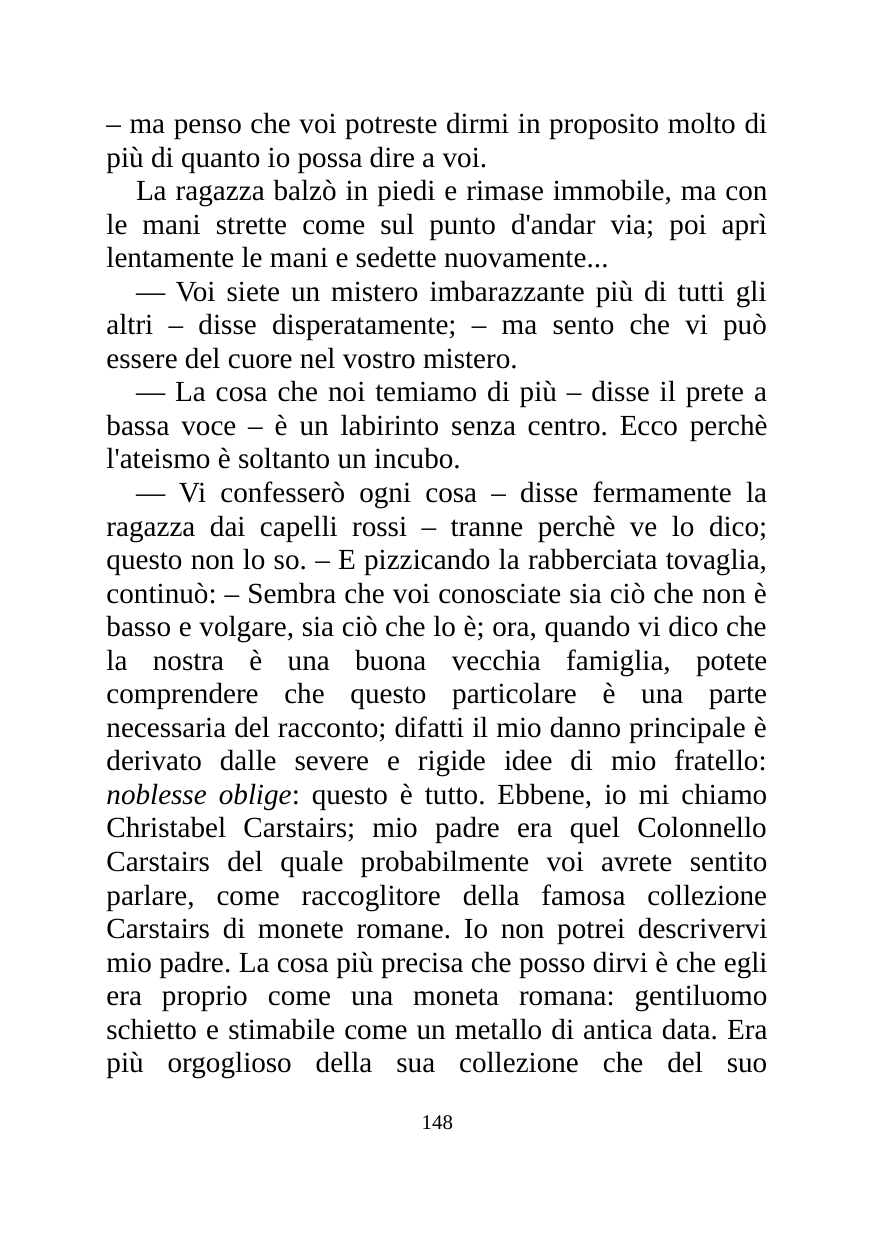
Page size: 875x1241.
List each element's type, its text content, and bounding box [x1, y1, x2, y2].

text — Vi confesserò ogni cosa – disse fermamente la ragazza dai capelli rossi – tranne perchè ve lo dico; questo non lo so. – E pizzicando la rabberciata tovaglia, continuò: – Sembra che voi conosciate sia ciò che non è basso e volgare, sia ciò che lo è; ora, quando vi dico che la nostra è una buona vecchia famiglia, potete comprendere che questo particolare è una parte necessaria del racconto; difatti il mio danno principale è derivato dalle severe e rigide idee di mio fratello: noblesse oblige: questo è tutto. Ebbene, io mi chiamo Christabel Carstairs; mio padre era quel Colonnello Carstairs del quale probabilmente voi avrete sentito parlare, come raccoglitore della famosa collezione Carstairs di monete romane. Io non potrei descrivervi mio padre. La cosa più precisa che posso dirvi è che egli era proprio come una moneta romana: gentiluomo schietto e stimabile come un metallo di antica data. Era più orgoglioso della sua collezione che del suo [106, 475, 768, 1079]
text – ma penso che voi potreste dirmi in proposito molto di più di quanto io possa dire a voi. [106, 106, 768, 173]
text — La cosa che noi temiamo di più – disse il prete a bassa voce – è un labirinto senza centro. Ecco perchè l'ateismo è soltanto un incubo. [106, 374, 768, 475]
text La ragazza balzò in piedi e rimase immobile, ma con le mani strette come sul punto d'andar via; poi aprì lentamente le mani e sedette nuovamente... [106, 173, 768, 274]
text — Voi siete un mistero imbarazzante più di tutti gli altri – disse disperatamente; – ma sento che vi può essere del cuore nel vostro mistero. [106, 274, 768, 374]
